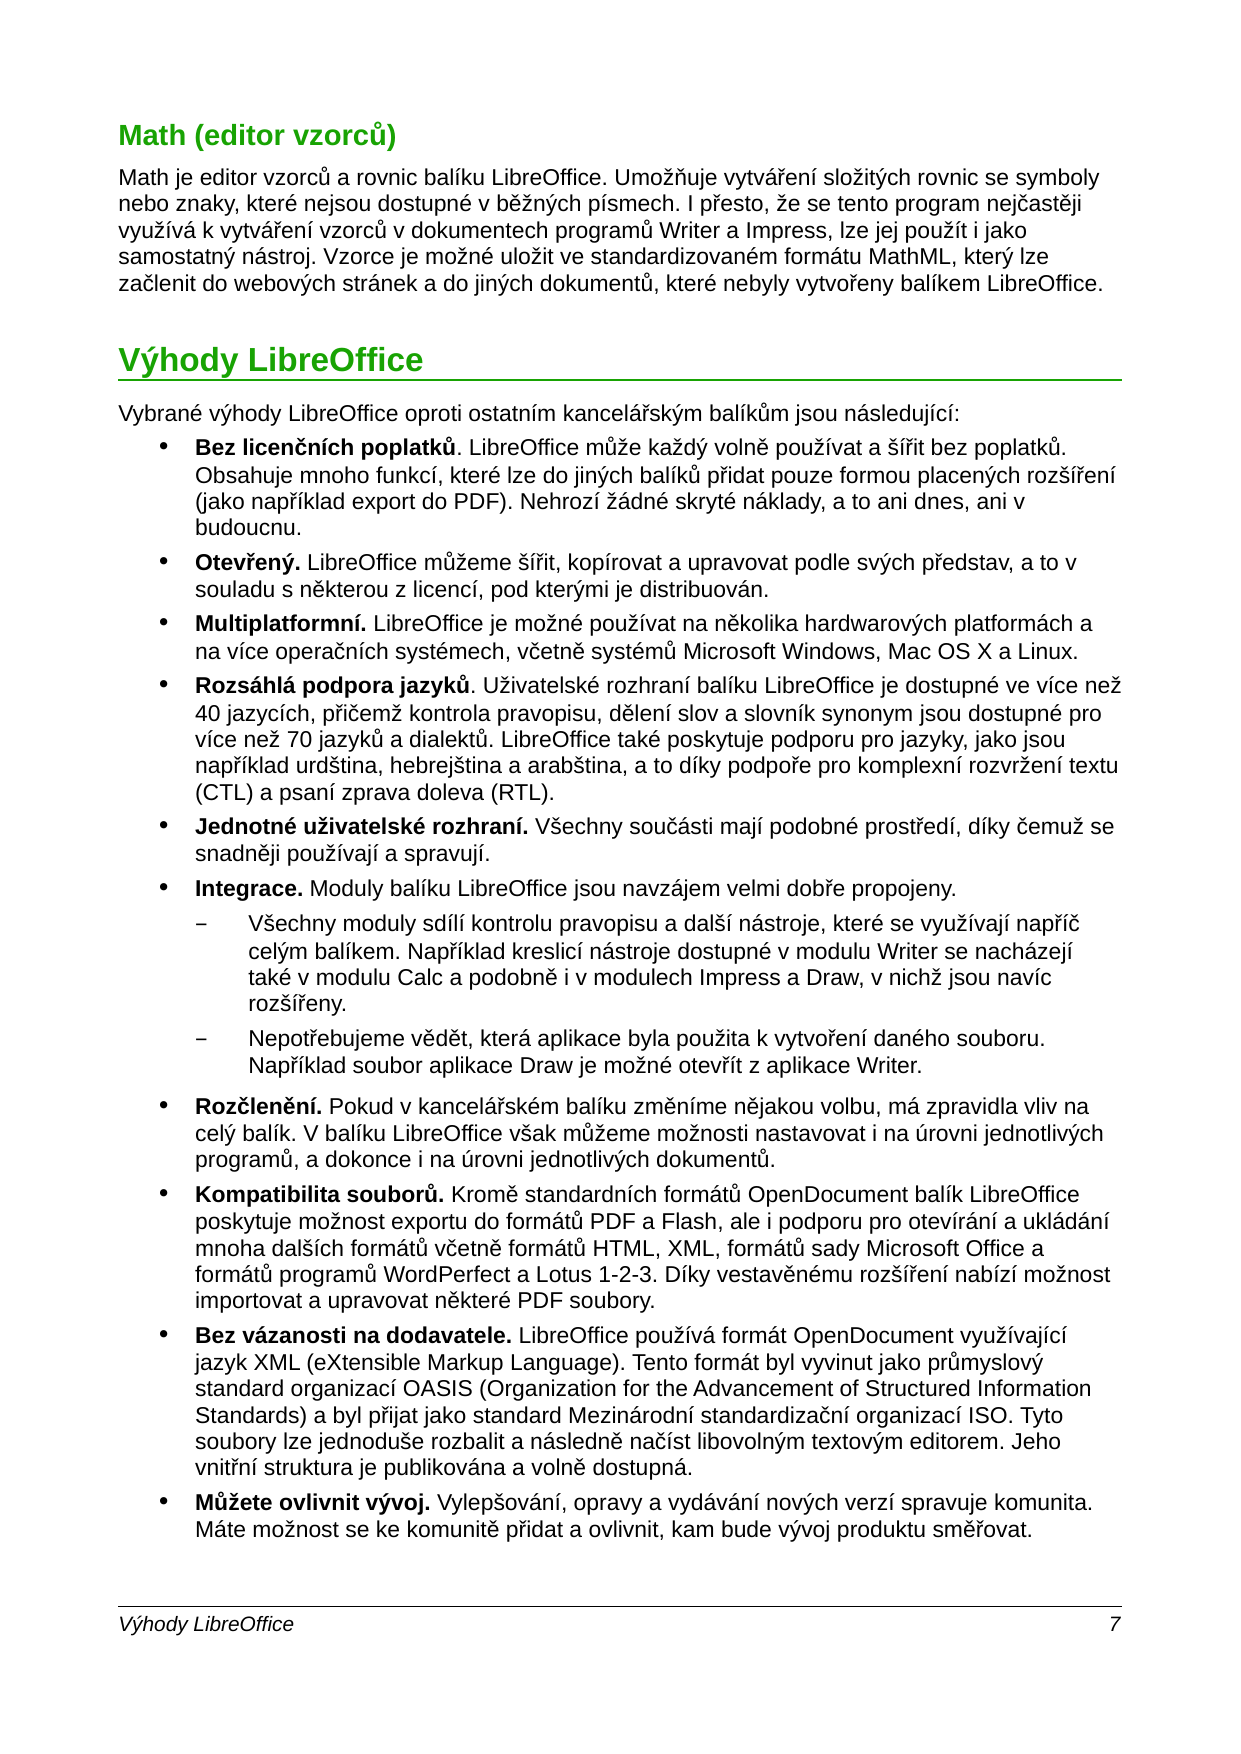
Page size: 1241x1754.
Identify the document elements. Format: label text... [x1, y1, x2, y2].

list Integrace. Moduly balíku LibreOffice jsou navzájem velmi dobře propojeny. [156, 873, 1122, 902]
list Nepotřebujeme vědět, která aplikace byla použita k vytvoření daného souboru. Například soubor aplikace Draw je možné otevřít z aplikace Writer. [195, 1023, 1122, 1078]
list Bez licenčních poplatků. LibreOffice může každý volně používat a šířit bez poplatků. Obsahuje mnoho funkcí, které lze do jiných balíků přidat pouze formou placených rozšíření (jako například export do PDF). Nehrozí žádné skryté náklady, a to ani dnes, ani v budoucnu. [156, 432, 1122, 541]
list Můžete ovlivnit vývoj. Vylepšování, opravy a vydávání nových verzí spravuje komunita. Máte možnost se ke komunitě přidat a ovlivnit, kam bude vývoj produktu směřovat. [156, 1487, 1122, 1542]
list Kompatibilita souborů. Kromě standardních formátů OpenDocument balík LibreOffice poskytuje možnost exportu do formátů PDF a Flash, ale i podporu pro otevírání a ukládání mnoha dalších formátů včetně formátů HTML, XML, formátů sady Microsoft Office a formátů programů WordPerfect a Lotus 1-2-3. Díky vestavěnému rozšíření nabízí možnost importovat a upravovat některé PDF soubory. [156, 1179, 1122, 1313]
text Math je editor vzorců a rovnic balíku LibreOffice. Umožňuje vytváření složitých rovnic se symboly nebo znaky, které nejsou dostupné v běžných písmech. I přesto, že se tento program nejčastěji využívá k vytváření vzorců v dokumentech programů Writer a Impress, lze jej použít i jako samostatný nástroj. Vzorce je možné uložit ve standardizovaném formátu MathML, který lze začlenit do webových stránek a do jiných dokumentů, které nebyly vytvořeny balíkem LibreOffice. [118, 164, 1122, 296]
list Vybrané výhody LibreOffice oproti ostatním kancelářským balíkům jsou následující: [118, 399, 1122, 426]
list Rozčlenění. Pokud v kancelářském balíku změníme nějakou volbu, má zpravidla vliv na celý balík. V balíku LibreOffice však můžeme možnosti nastavovat i na úrovni jednotlivých programů, a dokonce i na úrovni jednotlivých dokumentů. [156, 1091, 1122, 1173]
list Rozsáhlá podpora jazyků. Uživatelské rozhraní balíku LibreOffice je dostupné ve více než 40 jazycích, přičemž kontrola pravopisu, dělení slov a slovník synonym jsou dostupné pro více než 70 jazyků a dialektů. LibreOffice také poskytuje podporu pro jazyky, jako jsou například urdština, hebrejština a arabština, a to díky podpoře pro komplexní rozvržení textu (CTL) a psaní zprava doleva (RTL). [156, 670, 1122, 805]
list Jednotné uživatelské rozhraní. Všechny součásti mají podobné prostředí, díky čemuž se snadněji používají a spravují. [156, 811, 1122, 867]
list Všechny moduly sdílí kontrolu pravopisu a další nástroje, které se využívají napříč celým balíkem. Například kreslicí nástroje dostupné v modulu Writer se nacházejí také v modulu Calc a podobně i v modulech Impress a Draw, v nichž jsou navíc rozšířeny. [195, 908, 1122, 1017]
list Otevřený. LibreOffice můžeme šířit, kopírovat a upravovat podle svých představ, a to v souladu s některou z licencí, pod kterými je distribuován. [156, 547, 1122, 602]
subtitle Výhody LibreOffice [118, 340, 1122, 379]
list Multiplatformní. LibreOffice je možné používat na několika hardwarových platformách a na více operačních systémech, včetně systémů Microsoft Windows, Mac OS X a Linux. [156, 609, 1122, 664]
subtitle Math (editor vzorců) [118, 118, 1122, 152]
list Bez vázanosti na dodavatele. LibreOffice používá formát OpenDocument využívající jazyk XML (eXtensible Markup Language). Tento formát byl vyvinut jako průmyslový standard organizací OASIS (Organization for the Advancement of Structured Information Standards) a byl přijat jako standard Mezinárodní standardizační organizací ISO. Tyto soubory lze jednoduše rozbalit a následně načíst libovolným textovým editorem. Jeho vnitřní struktura je publikována a volně dostupná. [156, 1320, 1122, 1481]
